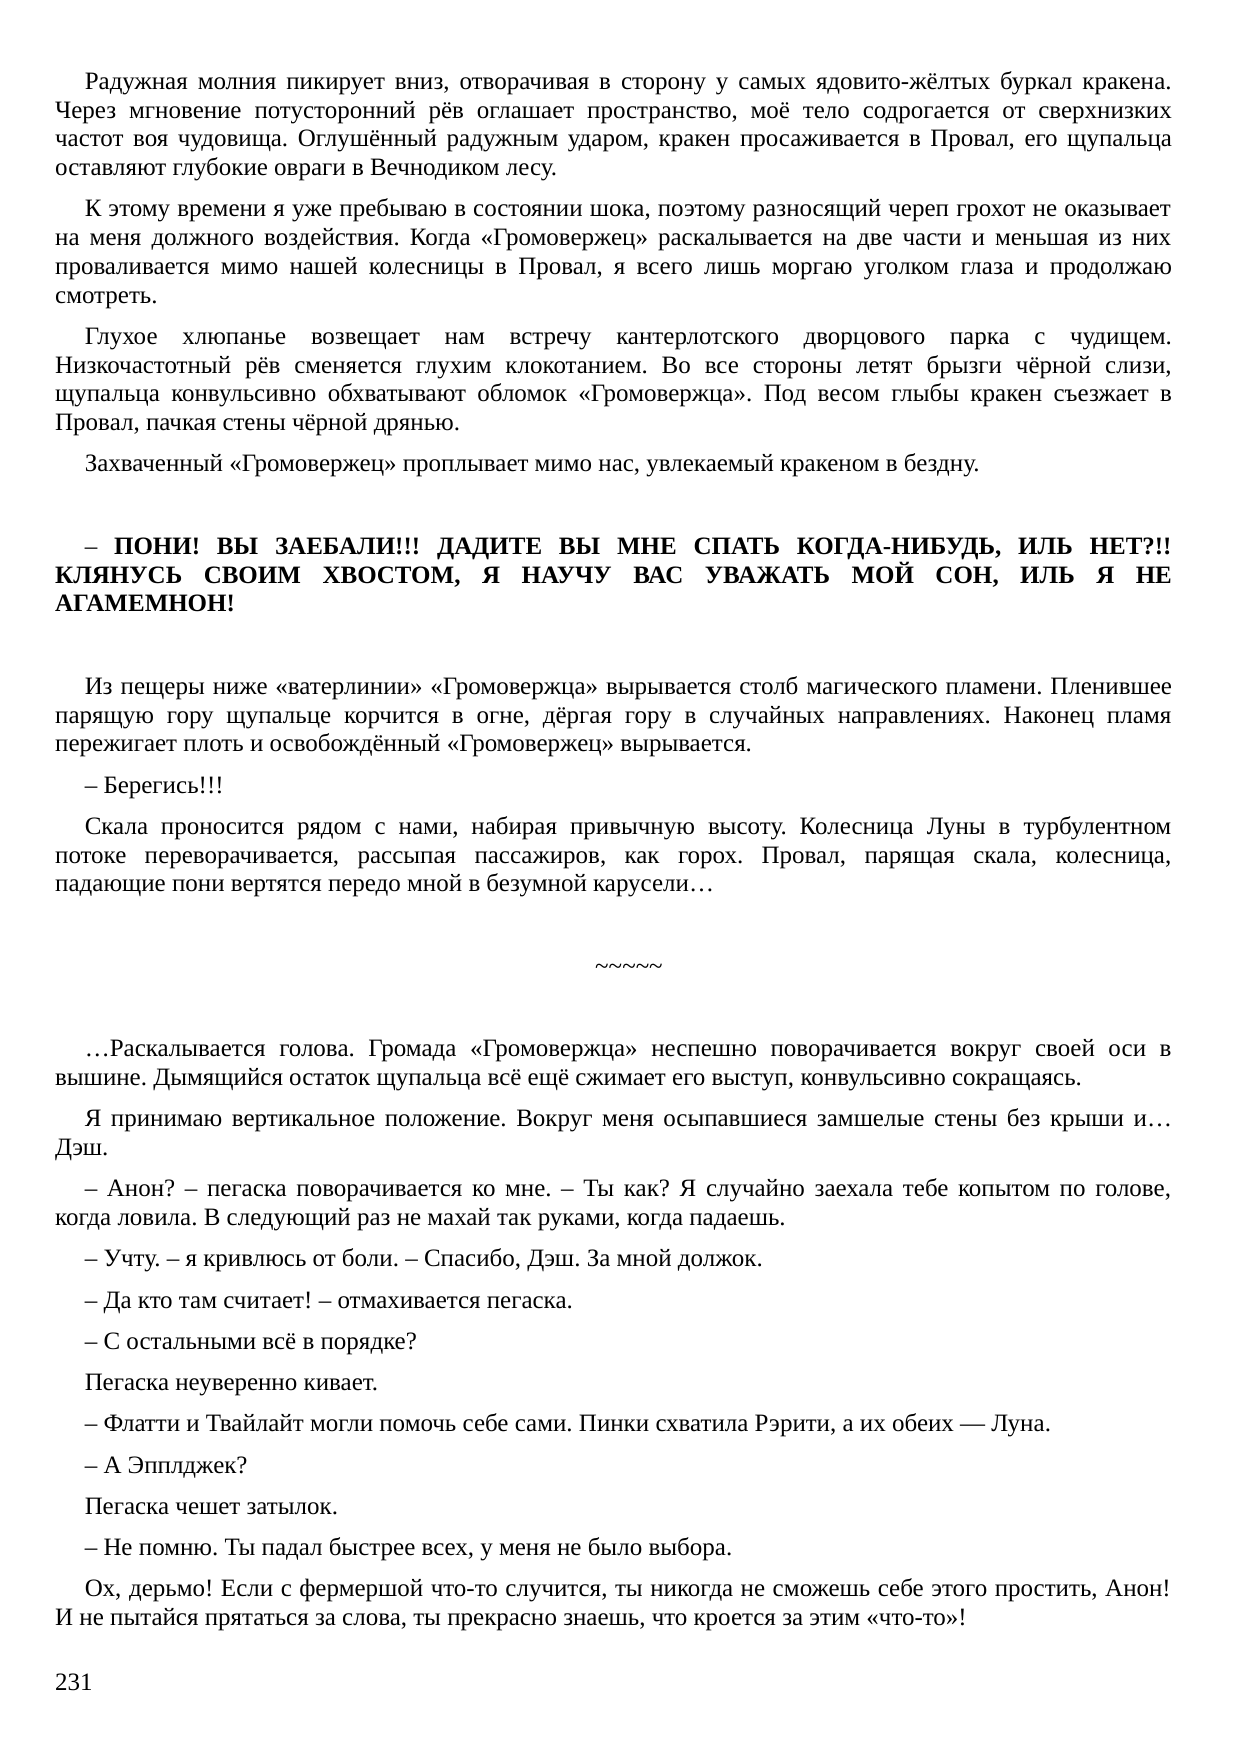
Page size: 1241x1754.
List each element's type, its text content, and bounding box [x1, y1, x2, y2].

text – Флатти и Твайлайт могли помочь себе сами. Пинки схватила Рэрити, а их обеих — Луна. [55, 1408, 1173, 1437]
text ~~~~~ [55, 951, 1173, 980]
text Ох, дерьмо! Если с фермершой что-то случится, ты никогда не сможешь себе этого простить, Анон! И не пытайся прятаться за слова, ты прекрасно знаешь, что кроется за этим «что-то»! [55, 1573, 1173, 1631]
text Пегаска чешет затылок. [55, 1491, 1173, 1520]
text – Учту. – я кривлюсь от боли. – Спасибо, Дэш. За мной должок. [55, 1243, 1173, 1272]
text Глухое хлюпанье возвещает нам встречу кантерлотского дворцового парка с чудищем. Низкочастотный рёв сменяется глухим клокотанием. Во все стороны летят брызги чёрной слизи, щупальца конвульсивно обхватывают обломок «Громовержца». Под весом глыбы кракен съезжает в Провал, пачкая стены чёрной дрянью. [55, 321, 1173, 436]
text Захваченный «Громовержец» проплывает мимо нас, увлекаемый кракеном в бездну. [55, 448, 1173, 477]
text К этому времени я уже пребываю в состоянии шока, поэтому разносящий череп грохот не оказывает на меня должного воздействия. Когда «Громовержец» раскалывается на две части и меньшая из них проваливается мимо нашей колесницы в Провал, я всего лишь моргаю уголком глаза и продолжаю смотреть. [55, 193, 1173, 308]
text Скала проносится рядом с нами, набирая привычную высоту. Колесница Луны в турбулентном потоке переворачивается, рассыпая пассажиров, как горох. Провал, парящая скала, колесница, падающие пони вертятся передо мной в безумной карусели… [55, 811, 1173, 897]
text – С остальными всё в порядке? [55, 1326, 1173, 1355]
text …Раскалывается голова. Громада «Громовержца» неспешно поворачивается вокруг своей оси в вышине. Дымящийся остаток щупальца всё ещё сжимает его выступ, конвульсивно сокращаясь. [55, 1033, 1173, 1091]
text – Анон? – пегаска поворачивается ко мне. – Ты как? Я случайно заехала тебе копытом по голове, когда ловила. В следующий раз не махай так руками, когда падаешь. [55, 1173, 1173, 1231]
text Радужная молния пикирует вниз, отворачивая в сторону у самых ядовито-жёлтых буркал кракена. Через мгновение потусторонний рёв оглашает пространство, моё тело содрогается от сверхнизких частот воя чудовища. Оглушённый радужным ударом, кракен просаживается в Провал, его щупальца оставляют глубокие овраги в Вечнодиком лесу. [55, 66, 1173, 181]
text Я принимаю вертикальное положение. Вокруг меня осыпавшиеся замшелые стены без крыши и… Дэш. [55, 1103, 1173, 1161]
text – ПОНИ! ВЫ ЗАЕБАЛИ!!! ДАДИТЕ ВЫ МНЕ СПАТЬ КОГДА-НИБУДЬ, ИЛЬ НЕТ?!! КЛЯНУСЬ СВОИМ ХВОСТОМ, Я НАУЧУ ВАС УВАЖАТЬ МОЙ СОН, ИЛЬ Я НЕ АГАМЕМНОН! [55, 531, 1173, 617]
text Из пещеры ниже «ватерлинии» «Громовержца» вырывается столб магического пламени. Пленившее парящую гору щупальце корчится в огне, дёргая гору в случайных направлениях. Наконец пламя пережигает плоть и освобождённый «Громовержец» вырывается. [55, 671, 1173, 757]
text – Берегись!!! [55, 770, 1173, 798]
text – А Эпплджек? [55, 1450, 1173, 1478]
text – Да кто там считает! – отмахивается пегаска. [55, 1285, 1173, 1313]
text Пегаска неуверенно кивает. [55, 1367, 1173, 1396]
text – Не помню. Ты падал быстрее всех, у меня не было выбора. [55, 1532, 1173, 1561]
